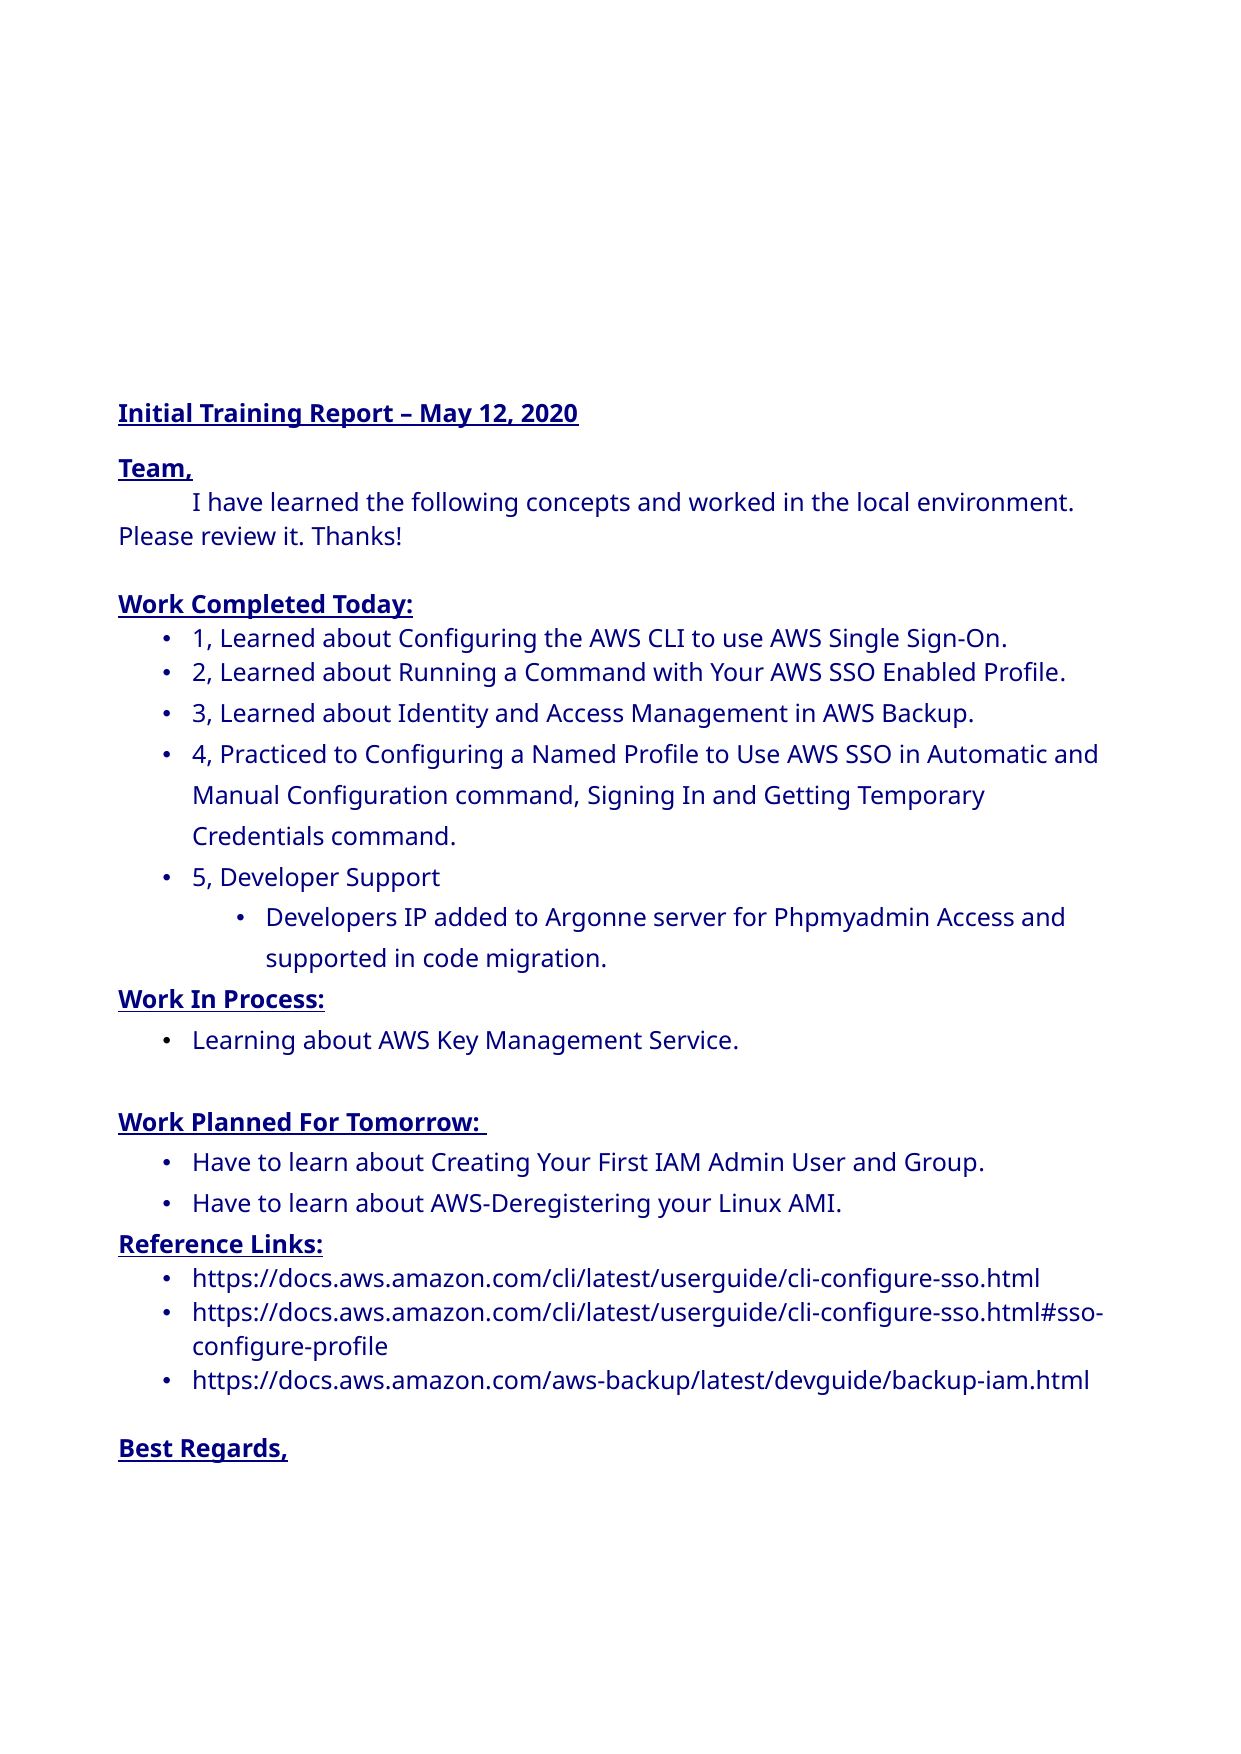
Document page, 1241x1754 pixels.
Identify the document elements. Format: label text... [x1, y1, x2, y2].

text Initial Training Report – May 12, 2020 [118, 395, 1122, 429]
list 5, Developer Support [162, 859, 1122, 893]
list Have to learn about AWS-Deregistering your Linux AMI. [162, 1186, 1122, 1220]
list 4, Practiced to Configuring a Named Profile to Use AWS SSO in Automatic and Manual Configuration command, Signing In and Getting Temporary Credentials command. [162, 737, 1122, 852]
list Learning about AWS Key Management Service. [162, 1022, 1122, 1057]
list Developers IP added to Argonne server for Phpmyadmin Access and supported in code migration. [236, 900, 1122, 975]
list 3, Learned about Identity and Access Management in AWS Backup. [162, 696, 1122, 730]
text I have learned the following concepts and worked in the local environment. Please review it. Thanks! [118, 485, 1122, 553]
list 2, Learned about Running a Command with Your AWS SSO Enabled Profile. [162, 655, 1122, 689]
text Team, [118, 451, 1122, 485]
text Best Regards, [118, 1431, 1122, 1465]
text Work Planned For Tomorrow: [118, 1104, 1122, 1138]
text Work In Process: [118, 982, 1122, 1016]
list Have to learn about Creating Your First IAM Admin User and Group. [162, 1145, 1122, 1179]
text Reference Links: [118, 1227, 1122, 1261]
text Work Completed Today: [118, 587, 1122, 621]
list https://docs.aws.amazon.com/cli/latest/userguide/cli-configure-sso.html#sso-configure-profile [162, 1295, 1122, 1363]
list 1, Learned about Configuring the AWS CLI to use AWS Single Sign-On. [162, 621, 1122, 655]
list https://docs.aws.amazon.com/cli/latest/userguide/cli-configure-sso.html [162, 1261, 1122, 1295]
list https://docs.aws.amazon.com/aws-backup/latest/devguide/backup-iam.html [162, 1363, 1122, 1397]
